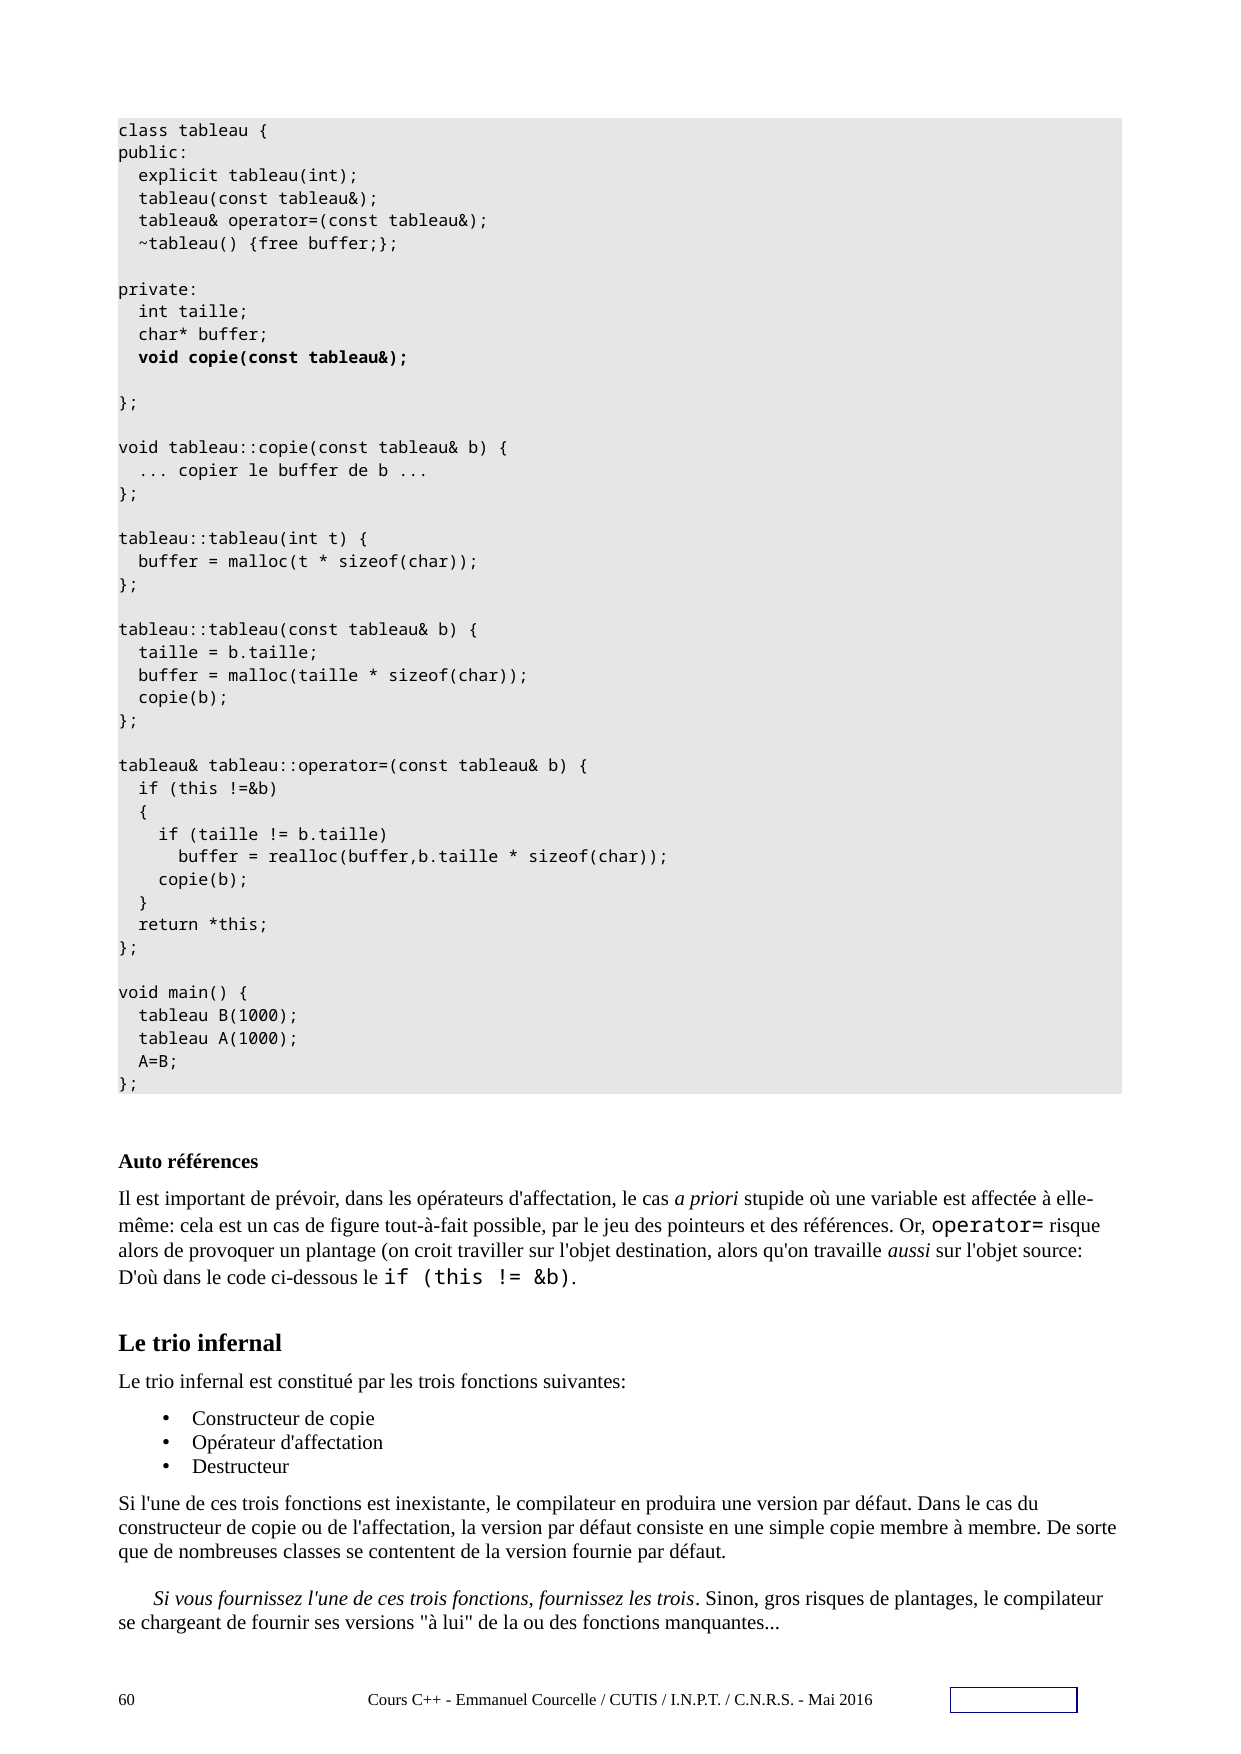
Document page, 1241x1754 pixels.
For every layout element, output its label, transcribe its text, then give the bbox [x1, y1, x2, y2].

text tableau& operator=(const tableau&); [118, 209, 1122, 232]
text tableau& tableau::operator=(const tableau& b) { [118, 754, 1122, 777]
text private: [118, 277, 1122, 300]
subtitle Auto références [118, 1149, 1122, 1173]
text }; [118, 572, 1122, 595]
text Si l'une de ces trois fonctions est inexistante, le compilateur en produira une version par défaut. Dans le cas du constructeur de copie ou de l'affectation, la version par défaut consiste en une simple copie membre à membre. De sorte que de nombreuses classes se contentent de la version fournie par défaut. [118, 1491, 1122, 1563]
text void tableau::copie(const tableau& b) { [118, 436, 1122, 459]
text taille = b.taille; [118, 640, 1122, 663]
text if (this !=&b) [118, 777, 1122, 799]
list Destructeur [162, 1454, 1122, 1478]
text buffer = malloc(t * sizeof(char)); [118, 549, 1122, 572]
text int taille; [118, 300, 1122, 322]
text tableau A(1000); [118, 1026, 1122, 1049]
text }; [118, 1072, 1122, 1094]
text void main() { [118, 981, 1122, 1004]
text tableau B(1000); [118, 1004, 1122, 1026]
text tableau::tableau(const tableau& b) { [118, 618, 1122, 640]
text buffer = realloc(buffer,b.taille * sizeof(char)); [118, 845, 1122, 867]
list Opérateur d'affectation [162, 1430, 1122, 1454]
text char* buffer; [118, 322, 1122, 345]
text }; [118, 391, 1122, 413]
text } [118, 890, 1122, 913]
text explicit tableau(int); [118, 163, 1122, 186]
text { [118, 799, 1122, 822]
text ... copier le buffer de b ... [118, 459, 1122, 481]
text }; [118, 708, 1122, 731]
text }; [118, 936, 1122, 958]
text copie(b); [118, 686, 1122, 708]
text class tableau { [118, 118, 1122, 141]
text }; [118, 481, 1122, 504]
text Il est important de prévoir, dans les opérateurs d'affectation, le cas a priori stupide où une variable est affectée à elle-même: cela est un cas de figure tout-à-fait possible, par le jeu des pointeurs et des références. Or, operator= risque alors de provoquer un plantage (on croit traviller sur l'objet destination, alors qu'on travaille aussi sur l'objet source: D'où dans le code ci-dessous le if (this != &b). [118, 1186, 1122, 1291]
text tableau(const tableau&); [118, 186, 1122, 209]
text A=B; [118, 1049, 1122, 1072]
text Le trio infernal est constitué par les trois fonctions suivantes: [118, 1369, 1122, 1393]
text public: [118, 141, 1122, 163]
text ~tableau() {free buffer;}; [118, 232, 1122, 254]
subtitle Le trio infernal [118, 1328, 1122, 1357]
text if (taille != b.taille) [118, 822, 1122, 845]
text tableau::tableau(int t) { [118, 527, 1122, 549]
text copie(b); [118, 867, 1122, 890]
text void copie(const tableau&); [118, 345, 1122, 368]
text buffer = malloc(taille * sizeof(char)); [118, 663, 1122, 686]
list Constructeur de copie [162, 1406, 1122, 1430]
text return *this; [118, 913, 1122, 936]
text Si vous fournissez l'une de ces trois fonctions, fournissez les trois. Sinon, gros risques de plantages, le compilateur se chargeant de fournir ses versions "à lui" de la ou des fonctions manquantes... [118, 1575, 1122, 1634]
